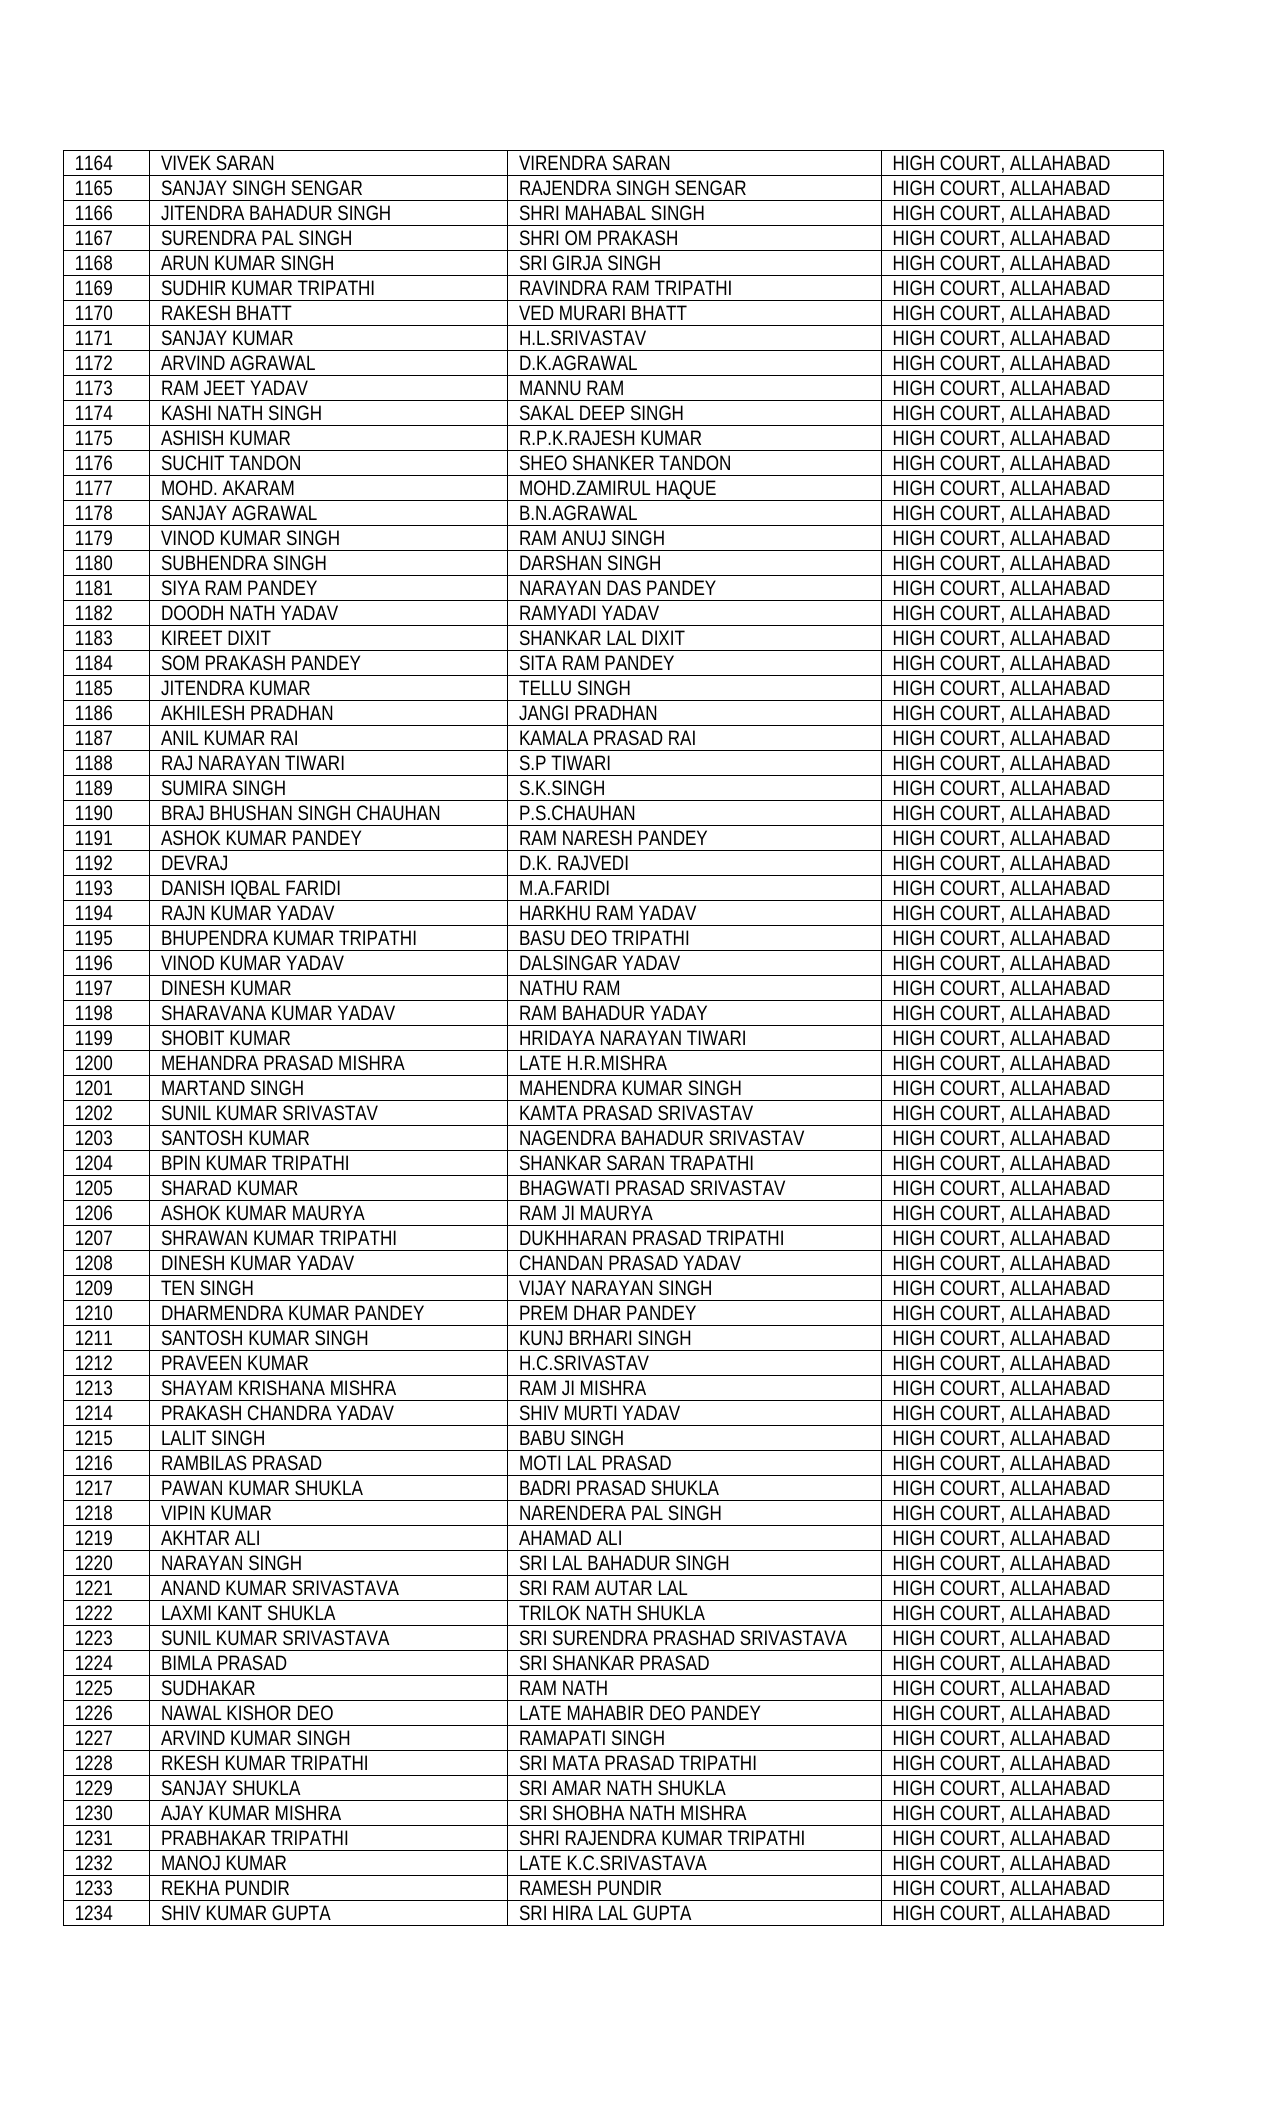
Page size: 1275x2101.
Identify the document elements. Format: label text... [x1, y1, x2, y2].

table_cell 1229 [64, 1776, 149, 1800]
table_cell MANNU RAM [508, 376, 881, 400]
table_cell HIGH COURT, ALLAHABAD [882, 626, 1163, 650]
table_cell 1205 [64, 1176, 149, 1200]
table_cell MANOJ KUMAR [150, 1851, 507, 1875]
table_cell LAXMI KANT SHUKLA [150, 1601, 507, 1625]
table_cell HIGH COURT, ALLAHABAD [882, 976, 1163, 1000]
table_cell HIGH COURT, ALLAHABAD [882, 376, 1163, 400]
table_cell P.S.CHAUHAN [508, 801, 881, 825]
table_cell 1197 [64, 976, 149, 1000]
table_cell HIGH COURT, ALLAHABAD [882, 351, 1163, 375]
table_cell RAJENDRA SINGH SENGAR [508, 176, 881, 200]
table_cell 1180 [64, 551, 149, 575]
table_cell 1169 [64, 276, 149, 300]
table_cell 1176 [64, 451, 149, 475]
table_cell SRI AMAR NATH SHUKLA [508, 1776, 881, 1800]
table_cell HIGH COURT, ALLAHABAD [882, 926, 1163, 950]
table_cell REKHA PUNDIR [150, 1876, 507, 1900]
table_cell KAMTA PRASAD SRIVASTAV [508, 1101, 881, 1125]
table_cell PAWAN KUMAR SHUKLA [150, 1476, 507, 1500]
table_cell HIGH COURT, ALLAHABAD [882, 1576, 1163, 1600]
table_cell SHARAVANA KUMAR YADAV [150, 1001, 507, 1025]
table_cell HIGH COURT, ALLAHABAD [882, 826, 1163, 850]
table_cell HIGH COURT, ALLAHABAD [882, 1026, 1163, 1050]
table_cell 1194 [64, 901, 149, 925]
table_cell HIGH COURT, ALLAHABAD [882, 251, 1163, 275]
table_cell SURENDRA PAL SINGH [150, 226, 507, 250]
table_cell 1206 [64, 1201, 149, 1225]
table_cell HIGH COURT, ALLAHABAD [882, 1101, 1163, 1125]
table_cell SANJAY SHUKLA [150, 1776, 507, 1800]
table_cell 1227 [64, 1726, 149, 1750]
table_cell BIMLA PRASAD [150, 1651, 507, 1675]
table_cell MARTAND SINGH [150, 1076, 507, 1100]
table_cell 1193 [64, 876, 149, 900]
table_cell 1192 [64, 851, 149, 875]
table_cell NAGENDRA BAHADUR SRIVASTAV [508, 1126, 881, 1150]
table_cell SHANKAR LAL DIXIT [508, 626, 881, 650]
table_cell 1208 [64, 1251, 149, 1275]
table_cell SHIV KUMAR GUPTA [150, 1901, 507, 1925]
table_cell B.N.AGRAWAL [508, 501, 881, 525]
table_cell HIGH COURT, ALLAHABAD [882, 1451, 1163, 1475]
table_cell LALIT SINGH [150, 1426, 507, 1450]
table_cell 1186 [64, 701, 149, 725]
table_cell 1188 [64, 751, 149, 775]
table_cell 1198 [64, 1001, 149, 1025]
table_cell DHARMENDRA KUMAR PANDEY [150, 1301, 507, 1325]
table_cell HIGH COURT, ALLAHABAD [882, 1051, 1163, 1075]
table_cell RAJ NARAYAN TIWARI [150, 751, 507, 775]
table_cell SHEO SHANKER TANDON [508, 451, 881, 475]
table_cell 1217 [64, 1476, 149, 1500]
table_cell SHRI OM PRAKASH [508, 226, 881, 250]
table_cell 1199 [64, 1026, 149, 1050]
table_cell MEHANDRA PRASAD MISHRA [150, 1051, 507, 1075]
table_cell 1203 [64, 1126, 149, 1150]
table_cell 1232 [64, 1851, 149, 1875]
table_cell D.K. RAJVEDI [508, 851, 881, 875]
table_cell SANJAY KUMAR [150, 326, 507, 350]
table_cell HIGH COURT, ALLAHABAD [882, 1276, 1163, 1300]
table_cell S.P TIWARI [508, 751, 881, 775]
table_cell 1224 [64, 1651, 149, 1675]
table_cell 1222 [64, 1601, 149, 1625]
table_cell HIGH COURT, ALLAHABAD [882, 1176, 1163, 1200]
table_cell 1179 [64, 526, 149, 550]
table_cell AHAMAD ALI [508, 1526, 881, 1550]
table_cell NAWAL KISHOR DEO [150, 1701, 507, 1725]
table_cell SAKAL DEEP SINGH [508, 401, 881, 425]
table_cell 1234 [64, 1901, 149, 1925]
table_cell 1219 [64, 1526, 149, 1550]
table_cell TELLU SINGH [508, 676, 881, 700]
table_cell BADRI PRASAD SHUKLA [508, 1476, 881, 1500]
table_cell HIGH COURT, ALLAHABAD [882, 1626, 1163, 1650]
table_cell DINESH KUMAR [150, 976, 507, 1000]
table_cell HIGH COURT, ALLAHABAD [882, 1651, 1163, 1675]
table_cell D.K.AGRAWAL [508, 351, 881, 375]
table_cell AKHTAR ALI [150, 1526, 507, 1550]
table_cell HIGH COURT, ALLAHABAD [882, 726, 1163, 750]
table_cell HIGH COURT, ALLAHABAD [882, 1901, 1163, 1925]
table_cell 1178 [64, 501, 149, 525]
table_cell SHRI MAHABAL SINGH [508, 201, 881, 225]
table_cell JITENDRA KUMAR [150, 676, 507, 700]
table_cell S.K.SINGH [508, 776, 881, 800]
table_cell HIGH COURT, ALLAHABAD [882, 576, 1163, 600]
table_cell 1184 [64, 651, 149, 675]
table_cell HIGH COURT, ALLAHABAD [882, 1876, 1163, 1900]
table_cell 1210 [64, 1301, 149, 1325]
table_cell PREM DHAR PANDEY [508, 1301, 881, 1325]
table_cell RAJN KUMAR YADAV [150, 901, 507, 925]
table_cell HIGH COURT, ALLAHABAD [882, 801, 1163, 825]
table_cell VIPIN KUMAR [150, 1501, 507, 1525]
table_cell RAM NATH [508, 1676, 881, 1700]
table_cell HIGH COURT, ALLAHABAD [882, 1676, 1163, 1700]
table_cell RAMBILAS PRASAD [150, 1451, 507, 1475]
table_cell BPIN KUMAR TRIPATHI [150, 1151, 507, 1175]
table_cell BHAGWATI PRASAD SRIVASTAV [508, 1176, 881, 1200]
table_cell PRABHAKAR TRIPATHI [150, 1826, 507, 1850]
table_cell SHARAD KUMAR [150, 1176, 507, 1200]
table_cell HIGH COURT, ALLAHABAD [882, 1701, 1163, 1725]
table_cell R.P.K.RAJESH KUMAR [508, 426, 881, 450]
table_cell SOM PRAKASH PANDEY [150, 651, 507, 675]
table_cell HIGH COURT, ALLAHABAD [882, 1551, 1163, 1575]
table_cell NARENDERA PAL SINGH [508, 1501, 881, 1525]
table_cell RKESH KUMAR TRIPATHI [150, 1751, 507, 1775]
table_cell 1221 [64, 1576, 149, 1600]
table_cell ANIL KUMAR RAI [150, 726, 507, 750]
table_cell HIGH COURT, ALLAHABAD [882, 1326, 1163, 1350]
table_cell 1225 [64, 1676, 149, 1700]
table_cell HIGH COURT, ALLAHABAD [882, 276, 1163, 300]
table_cell 1231 [64, 1826, 149, 1850]
table_cell HIGH COURT, ALLAHABAD [882, 651, 1163, 675]
table_cell SUDHIR KUMAR TRIPATHI [150, 276, 507, 300]
table_cell 1233 [64, 1876, 149, 1900]
table_cell HIGH COURT, ALLAHABAD [882, 226, 1163, 250]
table_cell SRI SHANKAR PRASAD [508, 1651, 881, 1675]
table_cell CHANDAN PRASAD YADAV [508, 1251, 881, 1275]
table_cell RAVINDRA RAM TRIPATHI [508, 276, 881, 300]
table_cell ASHOK KUMAR PANDEY [150, 826, 507, 850]
table_cell ASHOK KUMAR MAURYA [150, 1201, 507, 1225]
table_cell 1171 [64, 326, 149, 350]
table_cell HIGH COURT, ALLAHABAD [882, 1426, 1163, 1450]
table_cell JITENDRA BAHADUR SINGH [150, 201, 507, 225]
table_cell HIGH COURT, ALLAHABAD [882, 301, 1163, 325]
table_cell SANTOSH KUMAR [150, 1126, 507, 1150]
table_cell LATE K.C.SRIVASTAVA [508, 1851, 881, 1875]
table_cell HIGH COURT, ALLAHABAD [882, 676, 1163, 700]
table_cell 1187 [64, 726, 149, 750]
table_cell 1166 [64, 201, 149, 225]
table_cell SUNIL KUMAR SRIVASTAVA [150, 1626, 507, 1650]
table_cell 1183 [64, 626, 149, 650]
table_cell 1196 [64, 951, 149, 975]
table_cell LATE MAHABIR DEO PANDEY [508, 1701, 881, 1725]
table_cell 1216 [64, 1451, 149, 1475]
table_cell SIYA RAM PANDEY [150, 576, 507, 600]
table_cell 1230 [64, 1801, 149, 1825]
table_cell SUDHAKAR [150, 1676, 507, 1700]
table_cell 1214 [64, 1401, 149, 1425]
table_cell 1200 [64, 1051, 149, 1075]
table_cell 1164 [64, 151, 149, 175]
table_cell H.C.SRIVASTAV [508, 1351, 881, 1375]
table_cell SRI RAM AUTAR LAL [508, 1576, 881, 1600]
table_cell 1175 [64, 426, 149, 450]
table_cell SHRAWAN KUMAR TRIPATHI [150, 1226, 507, 1250]
table_cell ARVIND KUMAR SINGH [150, 1726, 507, 1750]
table_cell SHANKAR SARAN TRAPATHI [508, 1151, 881, 1175]
table_cell DANISH IQBAL FARIDI [150, 876, 507, 900]
table_cell 1195 [64, 926, 149, 950]
table_cell DINESH KUMAR YADAV [150, 1251, 507, 1275]
table_cell SRI GIRJA SINGH [508, 251, 881, 275]
table_cell HIGH COURT, ALLAHABAD [882, 1076, 1163, 1100]
table_cell HIGH COURT, ALLAHABAD [882, 1501, 1163, 1525]
table_cell DEVRAJ [150, 851, 507, 875]
table_cell 1177 [64, 476, 149, 500]
table_cell SHIV MURTI YADAV [508, 1401, 881, 1425]
table_cell ARUN KUMAR SINGH [150, 251, 507, 275]
table_cell SRI MATA PRASAD TRIPATHI [508, 1751, 881, 1775]
table_cell HIGH COURT, ALLAHABAD [882, 1401, 1163, 1425]
table_cell MOHD.ZAMIRUL HAQUE [508, 476, 881, 500]
table_cell RAM ANUJ SINGH [508, 526, 881, 550]
table_cell HIGH COURT, ALLAHABAD [882, 451, 1163, 475]
table_cell RAM JI MAURYA [508, 1201, 881, 1225]
table_cell RAM BAHADUR YADAY [508, 1001, 881, 1025]
table_cell RAM JEET YADAV [150, 376, 507, 400]
table_cell RAMYADI YADAV [508, 601, 881, 625]
table_cell HIGH COURT, ALLAHABAD [882, 176, 1163, 200]
table_cell 1228 [64, 1751, 149, 1775]
table_cell KAMALA PRASAD RAI [508, 726, 881, 750]
table_cell HIGH COURT, ALLAHABAD [882, 1126, 1163, 1150]
table_cell 1167 [64, 226, 149, 250]
table_cell MOHD. AKARAM [150, 476, 507, 500]
table_cell VIVEK SARAN [150, 151, 507, 175]
table_cell DOODH NATH YADAV [150, 601, 507, 625]
table_cell HIGH COURT, ALLAHABAD [882, 901, 1163, 925]
table_cell SUNIL KUMAR SRIVASTAV [150, 1101, 507, 1125]
table_cell NATHU RAM [508, 976, 881, 1000]
table_cell VINOD KUMAR YADAV [150, 951, 507, 975]
table_cell ARVIND AGRAWAL [150, 351, 507, 375]
table_cell NARAYAN DAS PANDEY [508, 576, 881, 600]
table_cell HIGH COURT, ALLAHABAD [882, 1476, 1163, 1500]
table_cell BHUPENDRA KUMAR TRIPATHI [150, 926, 507, 950]
table_cell 1220 [64, 1551, 149, 1575]
table_cell HIGH COURT, ALLAHABAD [882, 1301, 1163, 1325]
table_cell VIRENDRA SARAN [508, 151, 881, 175]
table_cell SHOBIT KUMAR [150, 1026, 507, 1050]
table_cell HIGH COURT, ALLAHABAD [882, 851, 1163, 875]
table_cell HRIDAYA NARAYAN TIWARI [508, 1026, 881, 1050]
table_cell PRAKASH CHANDRA YADAV [150, 1401, 507, 1425]
table_cell VED MURARI BHATT [508, 301, 881, 325]
table_cell SHAYAM KRISHANA MISHRA [150, 1376, 507, 1400]
table_cell RAMAPATI SINGH [508, 1726, 881, 1750]
table_cell 1168 [64, 251, 149, 275]
table_cell HIGH COURT, ALLAHABAD [882, 1601, 1163, 1625]
table_cell 1209 [64, 1276, 149, 1300]
table_cell HIGH COURT, ALLAHABAD [882, 1201, 1163, 1225]
table_cell DUKHHARAN PRASAD TRIPATHI [508, 1226, 881, 1250]
table_cell AJAY KUMAR MISHRA [150, 1801, 507, 1825]
table_cell JANGI PRADHAN [508, 701, 881, 725]
table_cell HIGH COURT, ALLAHABAD [882, 601, 1163, 625]
table_cell SANTOSH KUMAR SINGH [150, 1326, 507, 1350]
table_cell HIGH COURT, ALLAHABAD [882, 201, 1163, 225]
table_cell 1170 [64, 301, 149, 325]
table_cell RAMESH PUNDIR [508, 1876, 881, 1900]
table_cell 1218 [64, 1501, 149, 1525]
table_cell 1191 [64, 826, 149, 850]
table_cell HIGH COURT, ALLAHABAD [882, 876, 1163, 900]
table_cell TRILOK NATH SHUKLA [508, 1601, 881, 1625]
table_cell SITA RAM PANDEY [508, 651, 881, 675]
table_cell 1172 [64, 351, 149, 375]
table_cell HIGH COURT, ALLAHABAD [882, 951, 1163, 975]
table_cell ANAND KUMAR SRIVASTAVA [150, 1576, 507, 1600]
table_cell RAKESH BHATT [150, 301, 507, 325]
table_cell 1190 [64, 801, 149, 825]
table_cell HIGH COURT, ALLAHABAD [882, 1351, 1163, 1375]
table_cell 1202 [64, 1101, 149, 1125]
table_cell BASU DEO TRIPATHI [508, 926, 881, 950]
table_cell 1212 [64, 1351, 149, 1375]
table_cell HIGH COURT, ALLAHABAD [882, 1376, 1163, 1400]
table_cell 1165 [64, 176, 149, 200]
table_cell HIGH COURT, ALLAHABAD [882, 151, 1163, 175]
table_cell 1204 [64, 1151, 149, 1175]
table_cell SANJAY SINGH SENGAR [150, 176, 507, 200]
table_cell MOTI LAL PRASAD [508, 1451, 881, 1475]
table_cell HIGH COURT, ALLAHABAD [882, 776, 1163, 800]
table_cell HIGH COURT, ALLAHABAD [882, 551, 1163, 575]
table_cell VIJAY NARAYAN SINGH [508, 1276, 881, 1300]
table_cell AKHILESH PRADHAN [150, 701, 507, 725]
table_cell 1185 [64, 676, 149, 700]
table_cell SHRI RAJENDRA KUMAR TRIPATHI [508, 1826, 881, 1850]
table_cell HIGH COURT, ALLAHABAD [882, 326, 1163, 350]
table_cell RAM JI MISHRA [508, 1376, 881, 1400]
table_cell RAM NARESH PANDEY [508, 826, 881, 850]
table_cell SRI HIRA LAL GUPTA [508, 1901, 881, 1925]
table_cell HIGH COURT, ALLAHABAD [882, 1801, 1163, 1825]
table_cell 1181 [64, 576, 149, 600]
table_cell SRI LAL BAHADUR SINGH [508, 1551, 881, 1575]
table_cell 1211 [64, 1326, 149, 1350]
table_cell 1213 [64, 1376, 149, 1400]
table_cell HIGH COURT, ALLAHABAD [882, 476, 1163, 500]
table_cell SRI SURENDRA PRASHAD SRIVASTAVA [508, 1626, 881, 1650]
table_cell HIGH COURT, ALLAHABAD [882, 1526, 1163, 1550]
table_cell SUCHIT TANDON [150, 451, 507, 475]
table_cell 1215 [64, 1426, 149, 1450]
table_cell 1189 [64, 776, 149, 800]
table_cell VINOD KUMAR SINGH [150, 526, 507, 550]
table_cell HIGH COURT, ALLAHABAD [882, 426, 1163, 450]
table_cell 1201 [64, 1076, 149, 1100]
table_cell H.L.SRIVASTAV [508, 326, 881, 350]
table_cell BRAJ BHUSHAN SINGH CHAUHAN [150, 801, 507, 825]
table_cell HIGH COURT, ALLAHABAD [882, 1851, 1163, 1875]
table_cell HIGH COURT, ALLAHABAD [882, 401, 1163, 425]
table_cell SANJAY AGRAWAL [150, 501, 507, 525]
table_cell 1173 [64, 376, 149, 400]
table_cell HIGH COURT, ALLAHABAD [882, 751, 1163, 775]
table_cell 1223 [64, 1626, 149, 1650]
table_cell 1182 [64, 601, 149, 625]
table_cell 1174 [64, 401, 149, 425]
table_cell HIGH COURT, ALLAHABAD [882, 526, 1163, 550]
table_cell HIGH COURT, ALLAHABAD [882, 1251, 1163, 1275]
table_cell 1226 [64, 1701, 149, 1725]
table_cell SUMIRA SINGH [150, 776, 507, 800]
table_cell HIGH COURT, ALLAHABAD [882, 1826, 1163, 1850]
table_cell MAHENDRA KUMAR SINGH [508, 1076, 881, 1100]
table_cell HIGH COURT, ALLAHABAD [882, 1001, 1163, 1025]
table_cell HIGH COURT, ALLAHABAD [882, 501, 1163, 525]
table_cell HIGH COURT, ALLAHABAD [882, 1776, 1163, 1800]
table_cell LATE H.R.MISHRA [508, 1051, 881, 1075]
table_cell KUNJ BRHARI SINGH [508, 1326, 881, 1350]
table_cell DALSINGAR YADAV [508, 951, 881, 975]
table_cell ASHISH KUMAR [150, 426, 507, 450]
table_cell PRAVEEN KUMAR [150, 1351, 507, 1375]
table_cell SRI SHOBHA NATH MISHRA [508, 1801, 881, 1825]
table_cell HIGH COURT, ALLAHABAD [882, 1151, 1163, 1175]
table_cell DARSHAN SINGH [508, 551, 881, 575]
table_cell SUBHENDRA SINGH [150, 551, 507, 575]
table_cell HIGH COURT, ALLAHABAD [882, 1226, 1163, 1250]
table_cell HIGH COURT, ALLAHABAD [882, 1726, 1163, 1750]
table_cell M.A.FARIDI [508, 876, 881, 900]
table_cell HIGH COURT, ALLAHABAD [882, 1751, 1163, 1775]
table_cell HIGH COURT, ALLAHABAD [882, 701, 1163, 725]
table_cell NARAYAN SINGH [150, 1551, 507, 1575]
table_cell TEN SINGH [150, 1276, 507, 1300]
table_cell KIREET DIXIT [150, 626, 507, 650]
table_cell KASHI NATH SINGH [150, 401, 507, 425]
table_cell 1207 [64, 1226, 149, 1250]
table_cell BABU SINGH [508, 1426, 881, 1450]
table_cell HARKHU RAM YADAV [508, 901, 881, 925]
